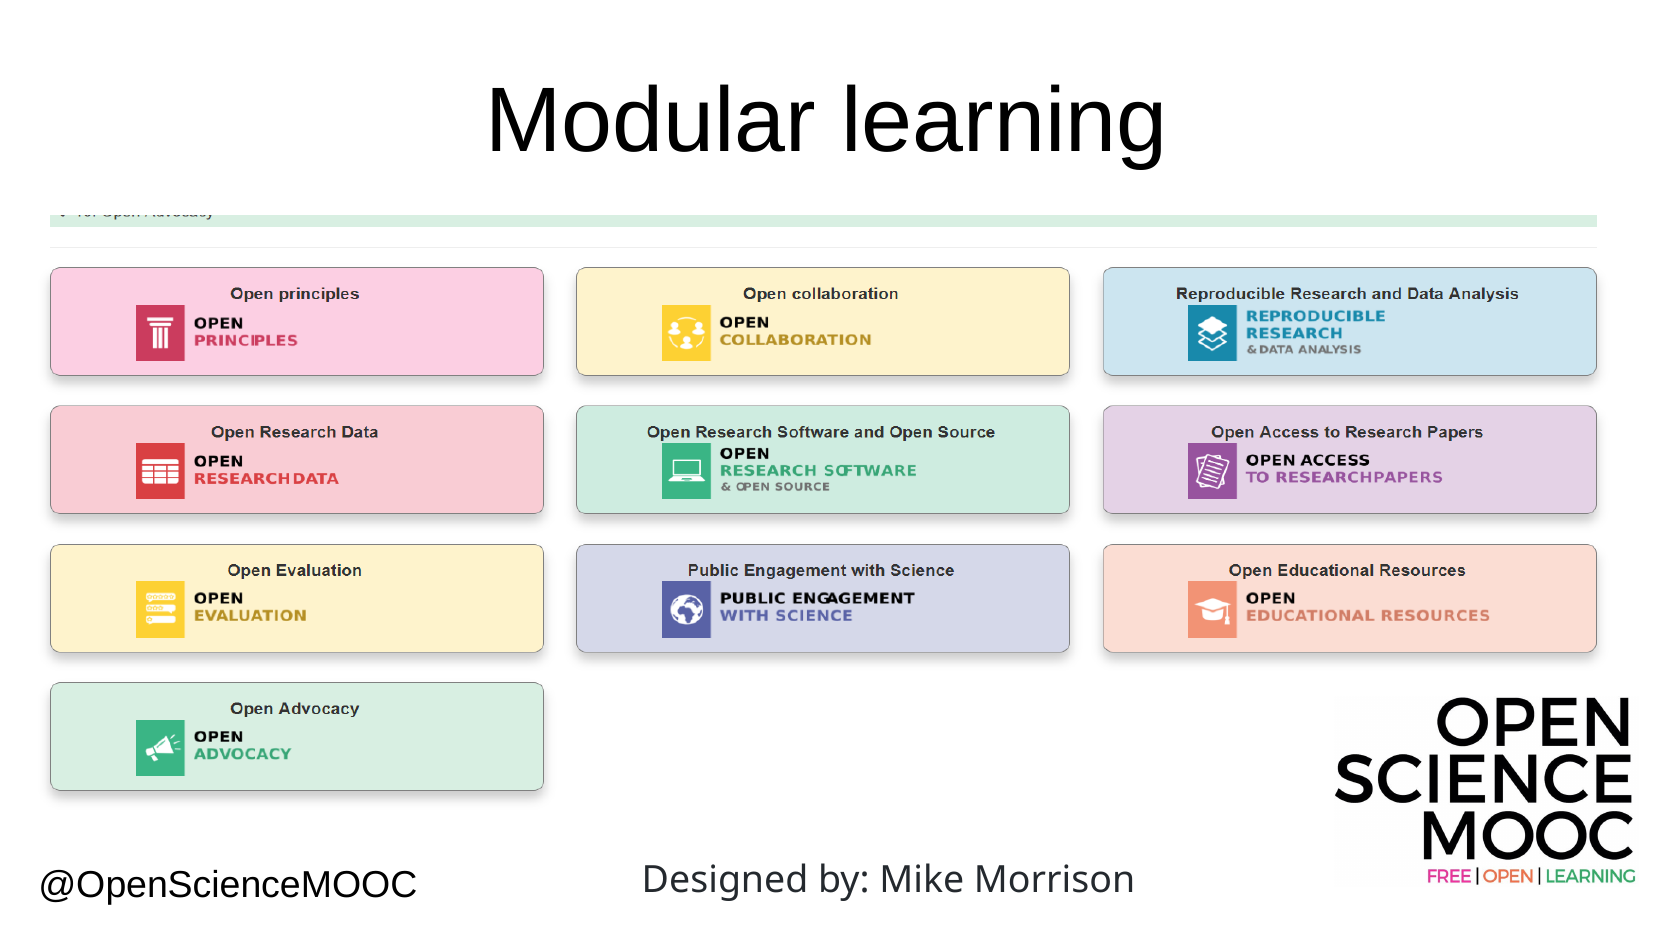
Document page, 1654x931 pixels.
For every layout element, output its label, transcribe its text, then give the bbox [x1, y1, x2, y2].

text_box Designed by: Mike Morrison [626, 848, 1151, 908]
picture [29, 215, 1639, 887]
title Modular learning [82, 37, 1571, 193]
text_box @OpenScienceMOOC [23, 852, 443, 910]
